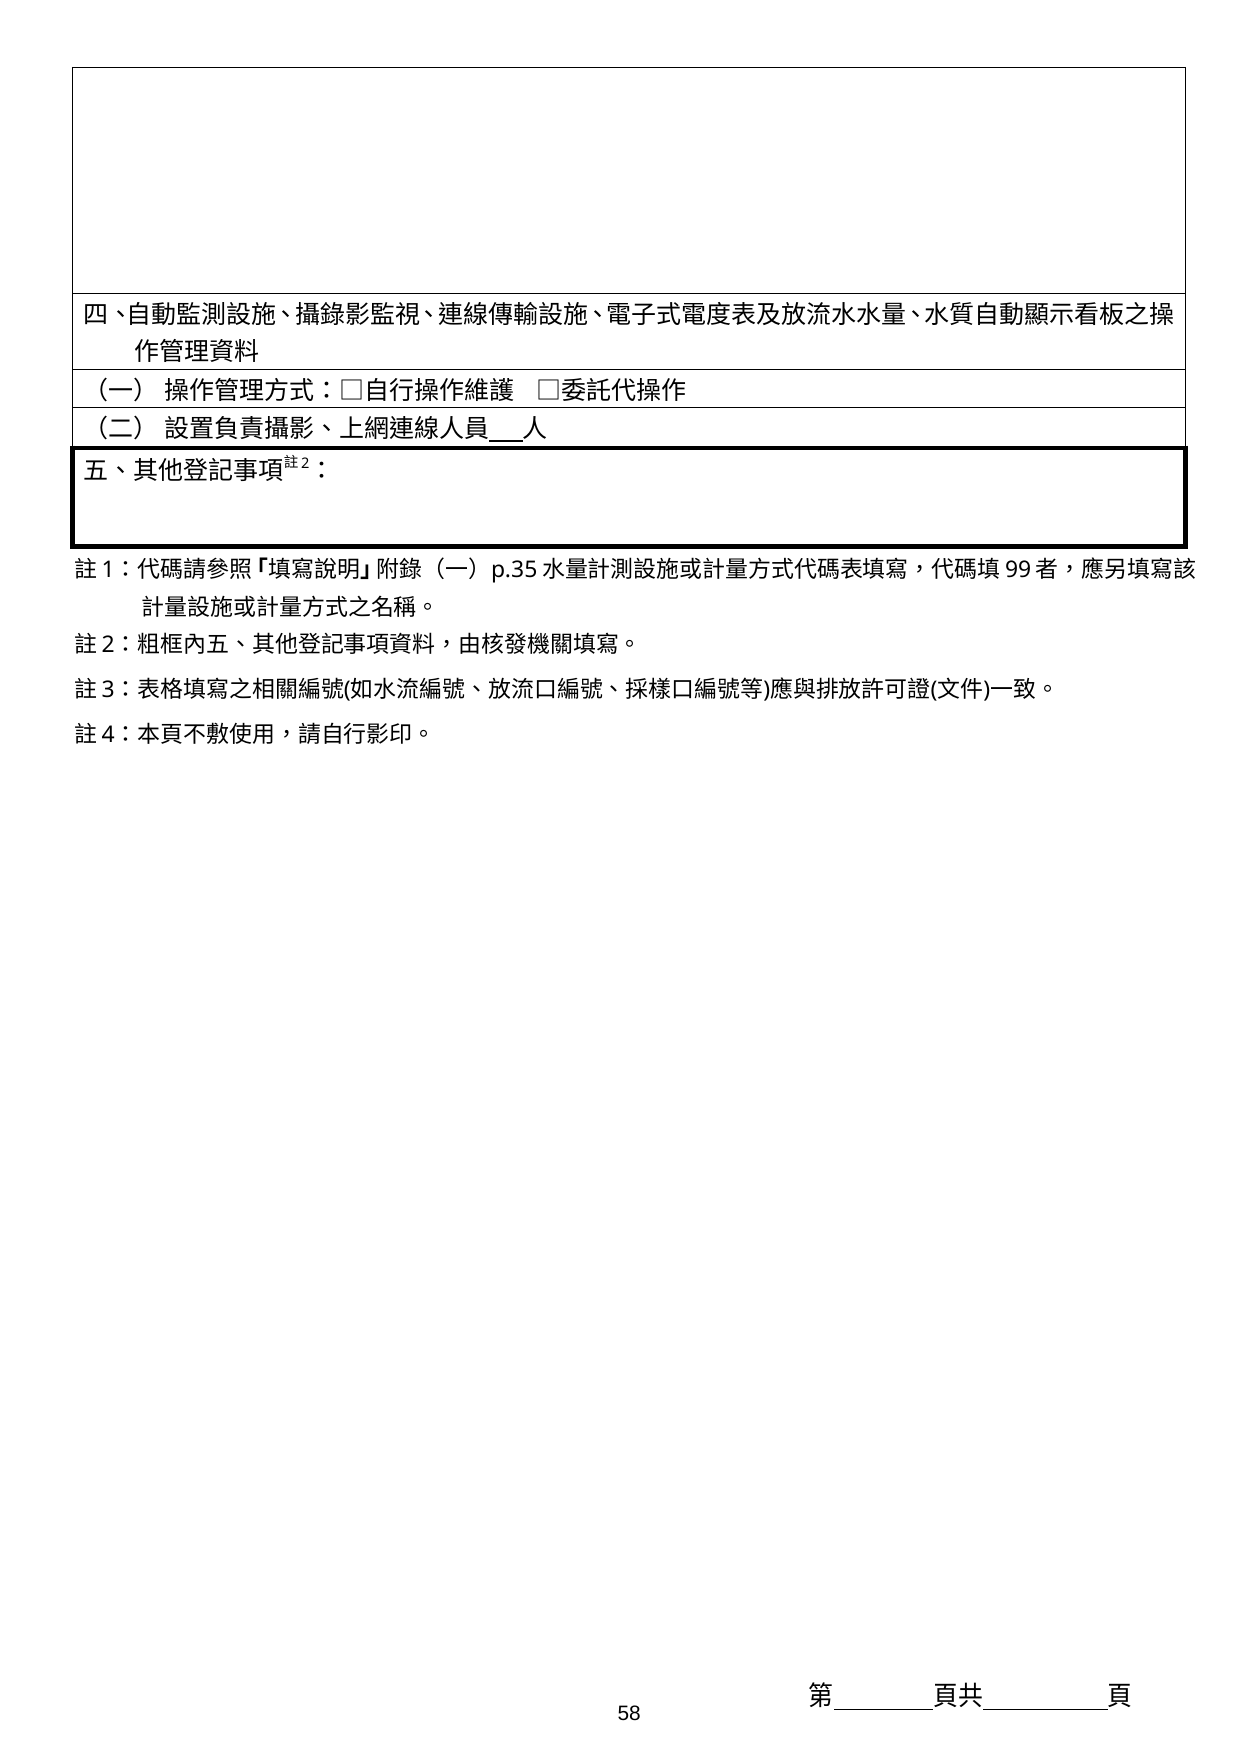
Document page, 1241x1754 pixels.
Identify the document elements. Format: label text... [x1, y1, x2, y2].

text 註3：表格填寫之相關編號(如水流編號、放流口編號、採樣口編號等)應與排放許可證(文件)一致。 [74, 669, 1122, 706]
text 註1：代碼請參照「填寫說明」附錄（一）p.35水量計測設施或計量方式代碼表填寫，代碼填99者，應另填寫該計量設施或計量方式之名稱。 [74, 549, 1196, 624]
table_cell [73, 68, 1185, 292]
table_cell 五、其他登記事項註2： [75, 450, 1183, 544]
table_cell （一） 操作管理方式：□自行操作維護 □委託代操作 [73, 370, 1185, 407]
text 註4：本頁不敷使用，請自行影印。 [74, 714, 1122, 751]
text 註2：粗框內五、其他登記事項資料，由核發機關填寫。 [74, 624, 1196, 661]
table_cell （二） 設置負責攝影、上網連線人員 人 [73, 408, 1185, 446]
table_cell 四、自動監測設施、攝錄影監視、連線傳輸設施、電子式電度表及放流水水量、水質自動顯示看板之操作管理資料 [73, 294, 1185, 368]
